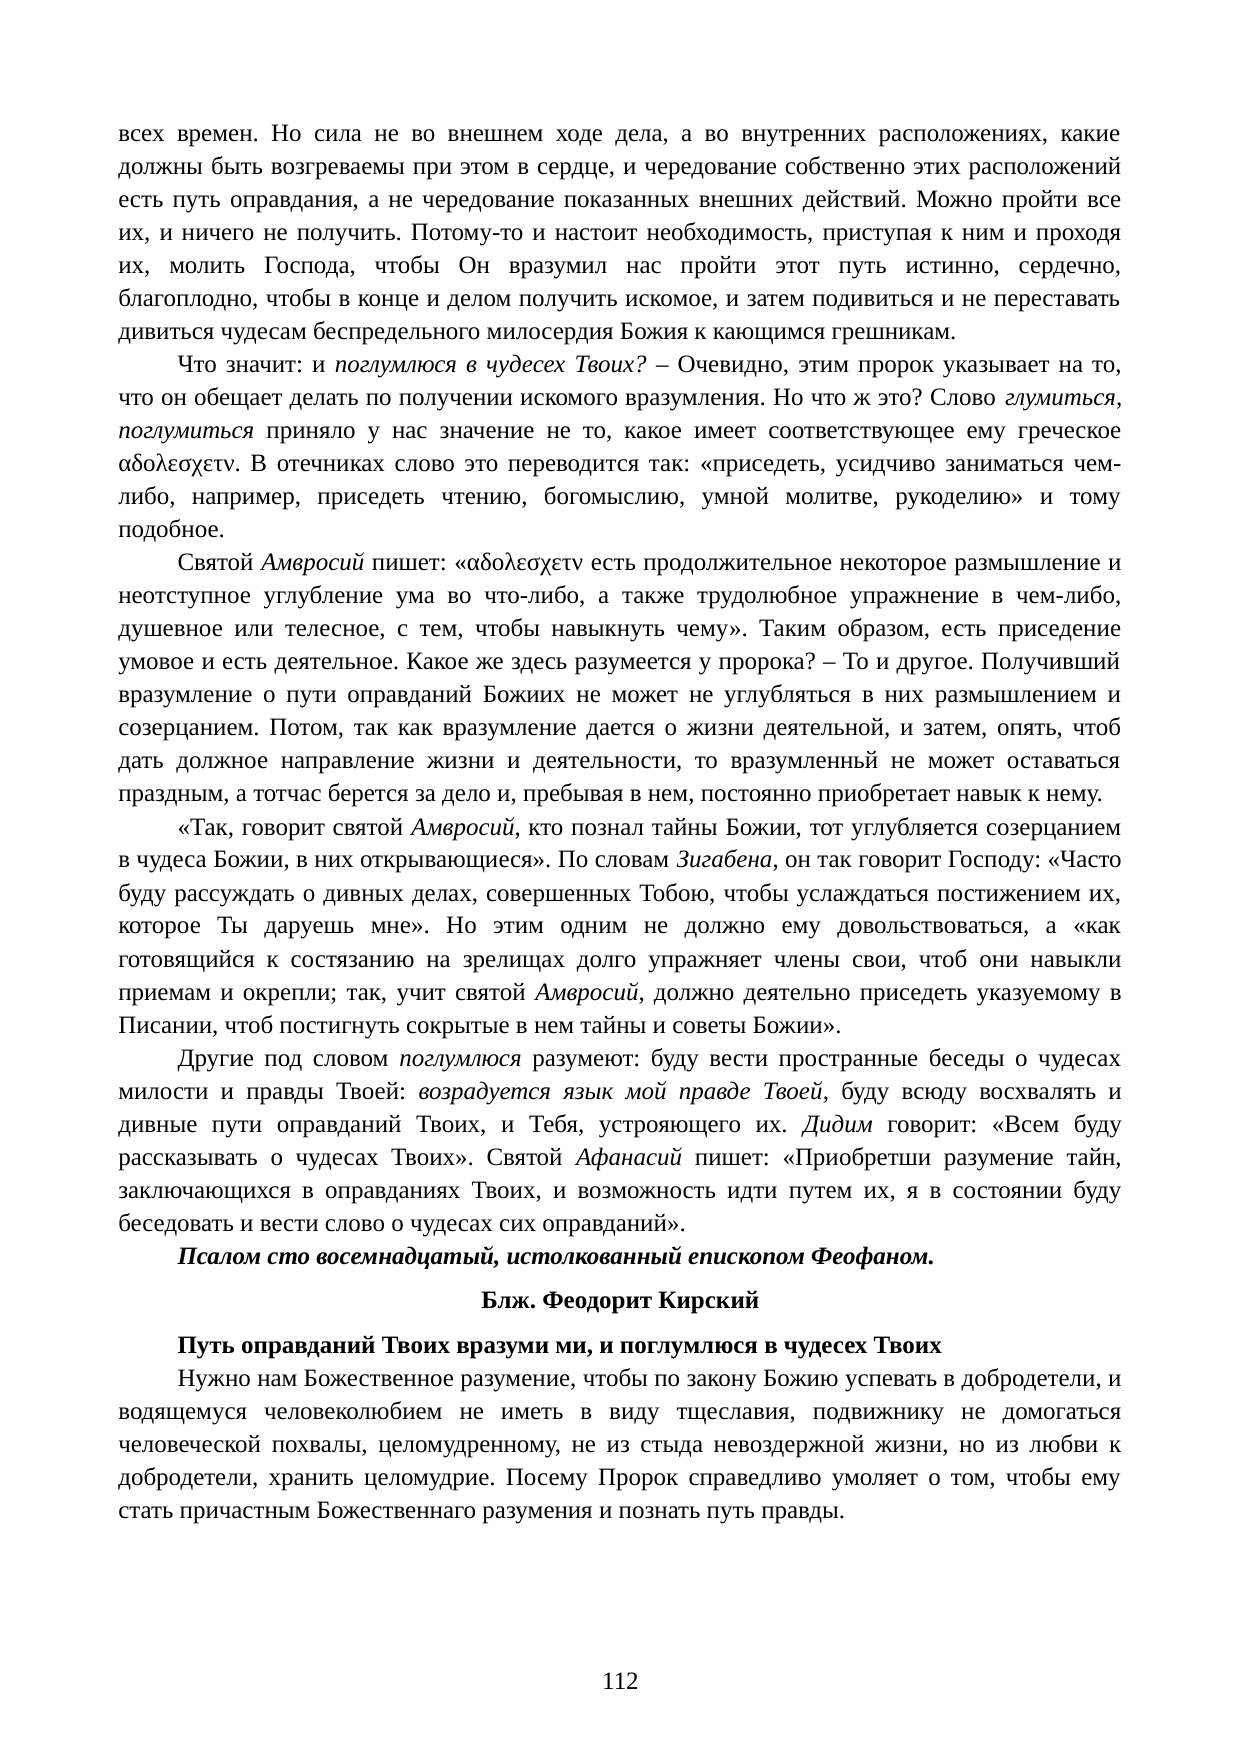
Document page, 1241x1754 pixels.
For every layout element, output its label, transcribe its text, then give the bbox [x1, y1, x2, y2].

text всех времен. Но сила не во внешнем ходе дела, а во внутренних расположениях, какие должны быть возгреваемы при этом в сердце, и чередование собственно этих расположений есть путь оправдания, а не чередование показанных внешних действий. Можно пройти все их, и ничего не получить. Потому-то и настоит необходимость, приступая к ним и проходя их, молить Господа, чтобы Он вразумил нас пройти этот путь истинно, сердечно, благоплодно, чтобы в конце и делом получить искомое, и затем подивиться и не переставать дивиться чудесам беспредельного милосердия Божия к кающимся грешникам. [118, 118, 1122, 345]
subtitle Блж. Феодорит Кирский [118, 1286, 1122, 1314]
text Что значит: и поглумлюся в чудесех Твоих? – Очевидно, этим пророк указывает на то, что он обещает делать по получении искомого вразумления. Но что ж это? Слово глумиться, поглумиться приняло у нас значение не то, какое имеет соответствующее ему греческое αδολεσχετν. В отечниках слово это переводится так: «приседеть, усидчиво заниматься чем-либо, например, приседеть чтению, богомыслию, умной молитве, рукоделию» и тому подобное. [118, 349, 1122, 543]
text Псалом сто восемнадцатый, истолкованный епископом Феофаном. [118, 1241, 1122, 1269]
text Путь оправданий Твоих вразуми ми, и поглумлюся в чудесех Твоих [118, 1330, 1122, 1359]
text Нужно нам Божественное разумение, чтобы по закону Божию успевать в добродетели, и водящемуся человеколюбием не иметь в виду тщеславия, подвижнику не домогаться человеческой похвалы, целомудренному, не из стыда невоздержной жизни, но из любви к добродетели, хранить целомудрие. Посему Пророк справедливо умоляет о том, чтобы ему стать причастным Божественнаго разумения и познать путь правды. [118, 1363, 1122, 1524]
text «Так, говорит святой Амвросий, кто познал тайны Божии, тот углубляется созерцанием в чудеса Божии, в них открывающиеся». По словам Зигабена, он так говорит Господу: «Часто буду рассуждать о дивных делах, совершенных Тобою, чтобы услаждаться постижением их, которое Ты даруешь мне». Но этим одним не должно ему довольствоваться, а «как готовящийся к состязанию на зрелищах долго упражняет члены свои, чтоб они навыкли приемам и окрепли; так, учит святой Амвросий, должно деятельно приседеть указуемому в Писании, чтоб постигнуть сокрытые в нем тайны и советы Божии». [118, 812, 1122, 1038]
text Святой Амвросий пишет: «αδολεσχετν есть продолжительное некоторое размышление и неотступное углубление ума во что-либо, а также трудолюбное упражнение в чем-либо, душевное или телесное, с тем, чтобы навыкнуть чему». Таким образом, есть приседение умовое и есть деятельное. Какое же здесь разумеется у пророка? – То и другое. Получивший вразумление о пути оправданий Божиих не может не углубляться в них размышлением и созерцанием. Потом, так как вразумление дается о жизни деятельной, и затем, опять, чтоб дать должное направление жизни и деятельности, то вразумленньй не может оставаться праздным, а тотчас берется за дело и, пребывая в нем, постоянно приобретает навык к нему. [118, 547, 1122, 807]
text Другие под словом поглумлюся разумеют: буду вести пространные беседы о чудесах милости и правды Твоей: возрадуется язык мой правде Твоей, буду всюду восхвалять и дивные пути оправданий Твоих, и Тебя, устрояющего их. Дидим говорит: «Всем буду рассказывать о чудесах Твоих». Святой Афанасий пишет: «Приобретши разумение тайн, заключающихся в оправданиях Твоих, и возможность идти путем их, я в состоянии буду беседовать и вести слово о чудесах сих оправданий». [118, 1043, 1122, 1237]
